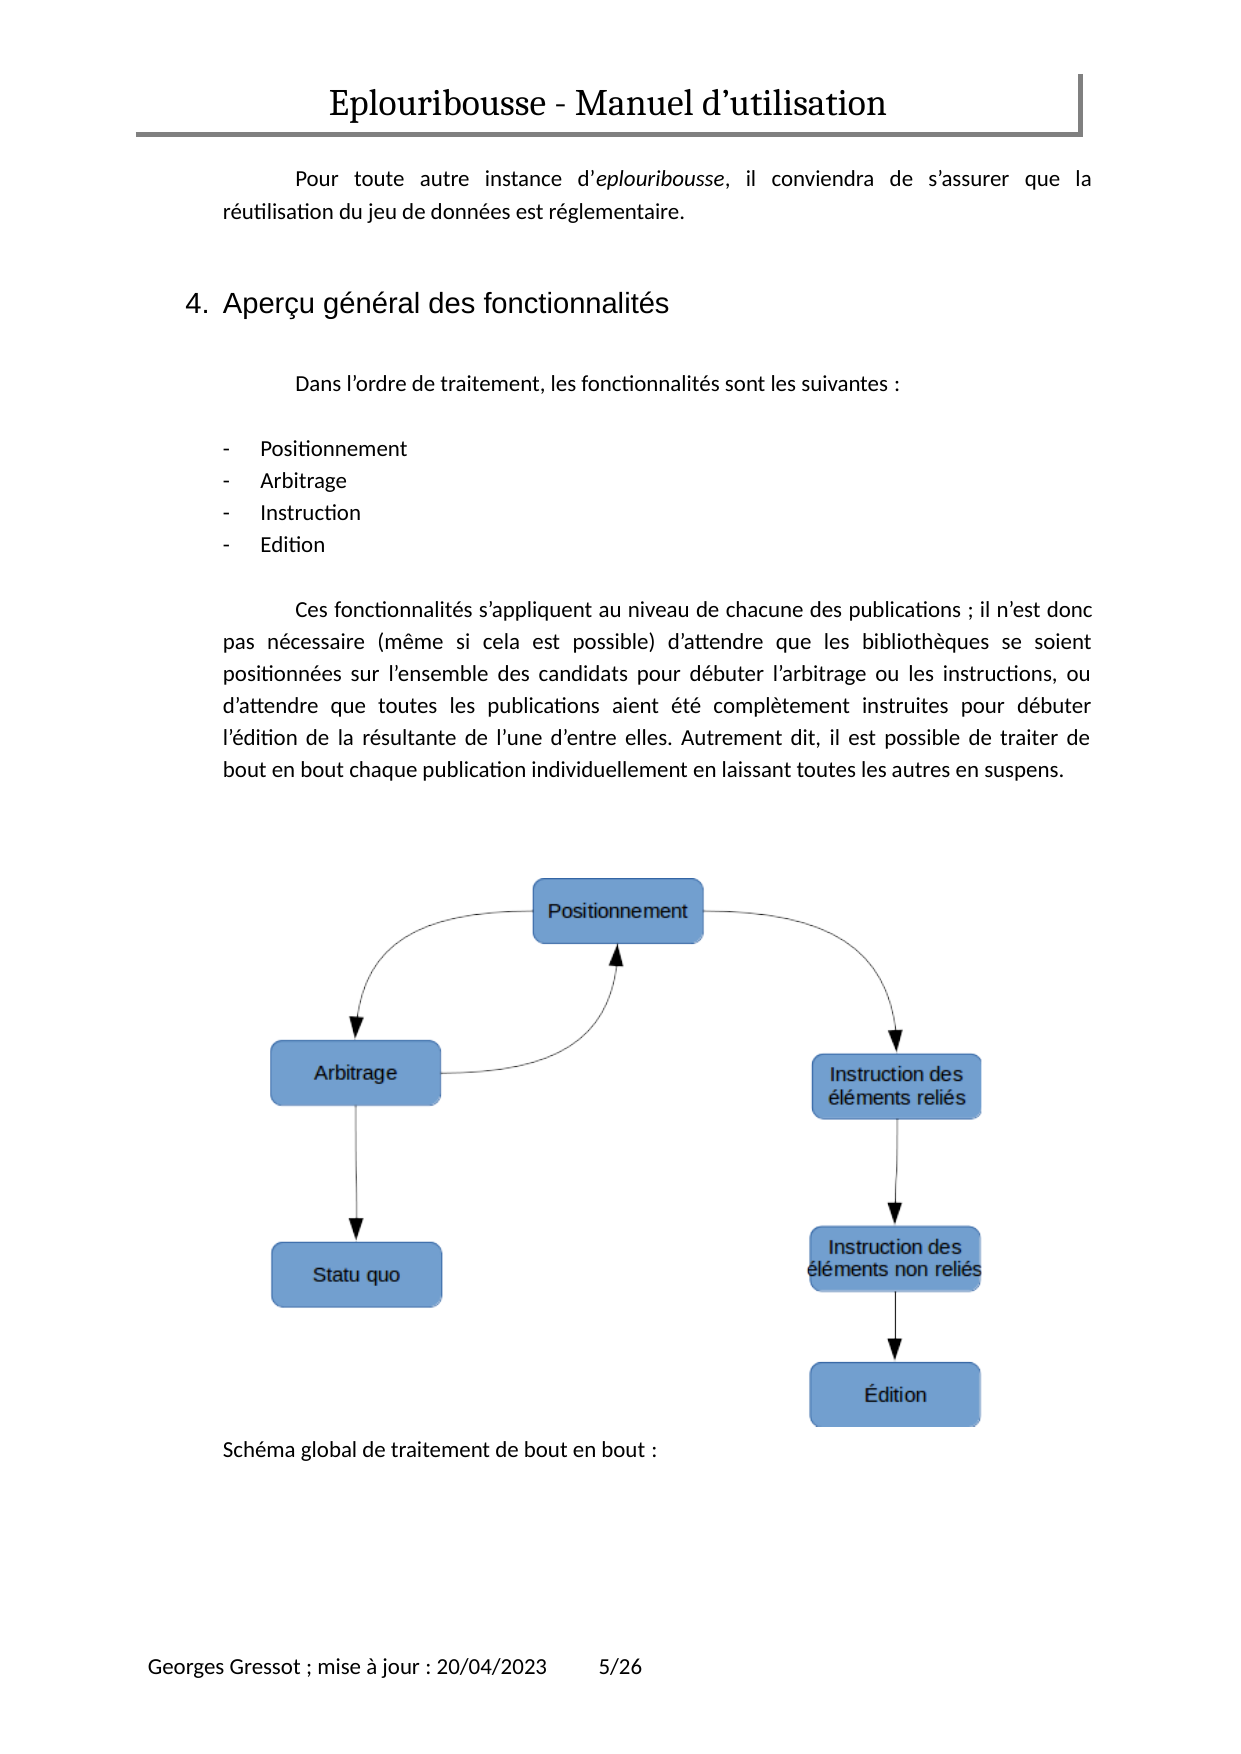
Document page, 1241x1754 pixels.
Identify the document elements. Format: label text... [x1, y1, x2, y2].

list Instruction [223, 498, 1093, 526]
list Dans l’ordre de traitement, les fonctionnalités sont les suivantes : [223, 369, 1093, 397]
list Arbitrage [223, 466, 1093, 494]
list Edition [223, 530, 1093, 558]
picture [270, 878, 982, 1427]
list Positionnement [223, 434, 1093, 462]
list Ces fonctionnalités s’appliquent au niveau de chacune des publications ; il n’est donc pas nécessaire (même si cela est possible) d’attendre que les bibliothèques se soient positionnées sur l’ensemble des candidats pour débuter l’arbitrage ou les instructions, ou d’attendre que toutes les publications aient été complètement instruites pour débuter l’édition de la résultante de l’une d’entre elles. Autrement dit, il est possible de traiter de bout en bout chaque publication individuellement en laissant toutes les autres en suspens. [223, 595, 1093, 784]
list Schéma global de traitement de bout en bout : [223, 852, 1093, 1463]
subtitle Aperçu général des fonctionnalités [185, 286, 1093, 320]
list Pour toute autre instance d’eplouribousse, il conviendra de s’assurer que la réutilisation du jeu de données est réglementaire. [223, 164, 1093, 225]
